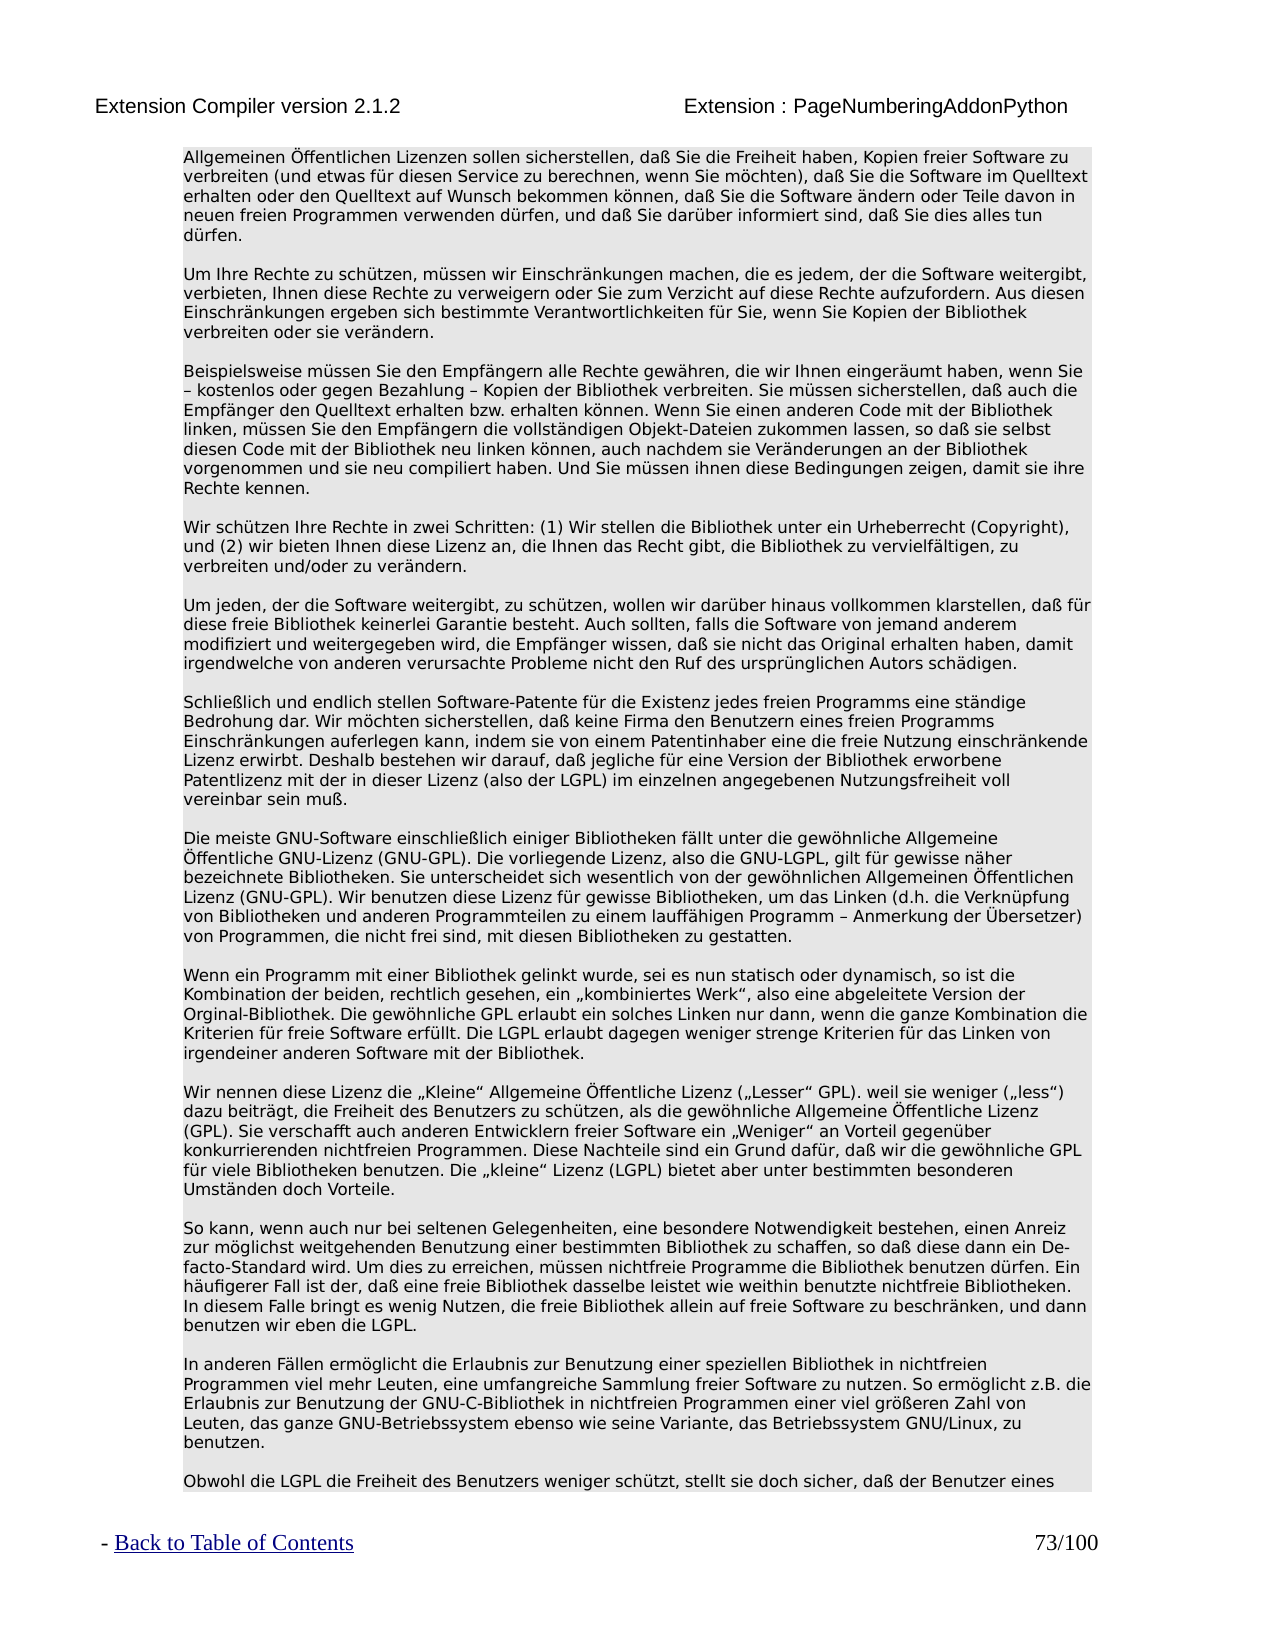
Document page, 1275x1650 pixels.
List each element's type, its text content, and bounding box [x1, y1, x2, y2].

text Beispielsweise müssen Sie den Empfängern alle Rechte gewähren, die wir Ihnen eingeräumt haben, wenn Sie – kostenlos oder gegen Bezahlung – Kopien der Bibliothek verbreiten. Sie müssen sicherstellen, daß auch die Empfänger den Quelltext erhalten bzw. erhalten können. Wenn Sie einen anderen Code mit der Bibliothek linken, müssen Sie den Empfängern die vollständigen Objekt-Dateien zukommen lassen, so daß sie selbst diesen Code mit der Bibliothek neu linken können, auch nachdem sie Veränderungen an der Bibliothek vorgenommen und sie neu compiliert haben. Und Sie müssen ihnen diese Bedingungen zeigen, damit sie ihre Rechte kennen. [183, 362, 1092, 498]
text Wir nennen diese Lizenz die „Kleine“ Allgemeine Öffentliche Lizenz („Lesser“ GPL). weil sie weniger („less“) dazu beiträgt, die Freiheit des Benutzers zu schützen, als die gewöhnliche Allgemeine Öffentliche Lizenz (GPL). Sie verschafft auch anderen Entwicklern freier Software ein „Weniger“ an Vorteil gegenüber konkurrierenden nichtfreien Programmen. Diese Nachteile sind ein Grund dafür, daß wir die gewöhnliche GPL für viele Bibliotheken benutzen. Die „kleine“ Lizenz (LGPL) bietet aber unter bestimmten besonderen Umständen doch Vorteile. [183, 1082, 1092, 1199]
text Um Ihre Rechte zu schützen, müssen wir Einschränkungen machen, die es jedem, der die Software weitergibt, verbieten, Ihnen diese Rechte zu verweigern oder Sie zum Verzicht auf diese Rechte aufzufordern. Aus diesen Einschränkungen ergeben sich bestimmte Verantwortlichkeiten für Sie, wenn Sie Kopien der Bibliothek verbreiten oder sie verändern. [183, 264, 1092, 342]
text Um jeden, der die Software weitergibt, zu schützen, wollen wir darüber hinaus vollkommen klarstellen, daß für diese freie Bibliothek keinerlei Garantie besteht. Auch sollten, falls die Software von jemand anderem modifiziert und weitergegeben wird, die Empfänger wissen, daß sie nicht das Original erhalten haben, damit irgendwelche von anderen verursachte Probleme nicht den Ruf des ursprünglichen Autors schädigen. [183, 596, 1092, 673]
text Die meiste GNU-Software einschließlich einiger Bibliotheken fällt unter die gewöhnliche Allgemeine Öffentliche GNU-Lizenz (GNU-GPL). Die vorliegende Lizenz, also die GNU-LGPL, gilt für gewisse näher bezeichnete Bibliotheken. Sie unterscheidet sich wesentlich von der gewöhnlichen Allgemeinen Öffentlichen Lizenz (GNU-GPL). Wir benutzen diese Lizenz für gewisse Bibliotheken, um das Linken (d.h. die Verknüpfung von Bibliotheken und anderen Programmteilen zu einem lauffähigen Programm – Anmerkung der Übersetzer) von Programmen, die nicht frei sind, mit diesen Bibliotheken zu gestatten. [183, 829, 1092, 946]
text Obwohl die LGPL die Freiheit des Benutzers weniger schützt, stellt sie doch sicher, daß der Benutzer eines [183, 1472, 1092, 1492]
text In anderen Fällen ermöglicht die Erlaubnis zur Benutzung einer speziellen Bibliothek in nichtfreien Programmen viel mehr Leuten, eine umfangreiche Sammlung freier Software zu nutzen. So ermöglicht z.B. die Erlaubnis zur Benutzung der GNU-C-Bibliothek in nichtfreien Programmen einer viel größeren Zahl von Leuten, das ganze GNU-Betriebssystem ebenso wie seine Variante, das Betriebssystem GNU/Linux, zu benutzen. [183, 1355, 1092, 1453]
text Wir schützen Ihre Rechte in zwei Schritten: (1) Wir stellen die Bibliothek unter ein Urheberrecht (Copyright), und (2) wir bieten Ihnen diese Lizenz an, die Ihnen das Recht gibt, die Bibliothek zu vervielfältigen, zu verbreiten und/oder zu verändern. [183, 518, 1092, 576]
text So kann, wenn auch nur bei seltenen Gelegenheiten, eine besondere Notwendigkeit bestehen, einen Anreiz zur möglichst weitgehenden Benutzung einer bestimmten Bibliothek zu schaffen, so daß diese dann ein De-facto-Standard wird. Um dies zu erreichen, müssen nichtfreie Programme die Bibliothek benutzen dürfen. Ein häufigerer Fall ist der, daß eine freie Bibliothek dasselbe leistet wie weithin benutzte nichtfreie Bibliotheken. In diesem Falle bringt es wenig Nutzen, die freie Bibliothek allein auf freie Software zu beschränken, und dann benutzen wir eben die LGPL. [183, 1219, 1092, 1336]
text Schließlich und endlich stellen Software-Patente für die Existenz jedes freien Programms eine ständige Bedrohung dar. Wir möchten sicherstellen, daß keine Firma den Benutzern eines freien Programms Einschränkungen auferlegen kann, indem sie von einem Patentinhaber eine die freie Nutzung einschränkende Lizenz erwirbt. Deshalb bestehen wir darauf, daß jegliche für eine Version der Bibliothek erworbene Patentlizenz mit der in dieser Lizenz (also der LGPL) im einzelnen angegebenen Nutzungsfreiheit voll vereinbar sein muß. [183, 693, 1092, 810]
text Allgemeinen Öffentlichen Lizenzen sollen sicherstellen, daß Sie die Freiheit haben, Kopien freier Software zu verbreiten (und etwas für diesen Service zu berechnen, wenn Sie möchten), daß Sie die Software im Quelltext erhalten oder den Quelltext auf Wunsch bekommen können, daß Sie die Software ändern oder Teile davon in neuen freien Programmen verwenden dürfen, und daß Sie darüber informiert sind, daß Sie dies alles tun dürfen. [183, 147, 1092, 245]
text Wenn ein Programm mit einer Bibliothek gelinkt wurde, sei es nun statisch oder dynamisch, so ist die Kombination der beiden, rechtlich gesehen, ein „kombiniertes Werk“, also eine abgeleitete Version der Orginal-Bibliothek. Die gewöhnliche GPL erlaubt ein solches Linken nur dann, wenn die ganze Kombination die Kriterien für freie Software erfüllt. Die LGPL erlaubt dagegen weniger strenge Kriterien für das Linken von irgendeiner anderen Software mit der Bibliothek. [183, 966, 1092, 1063]
